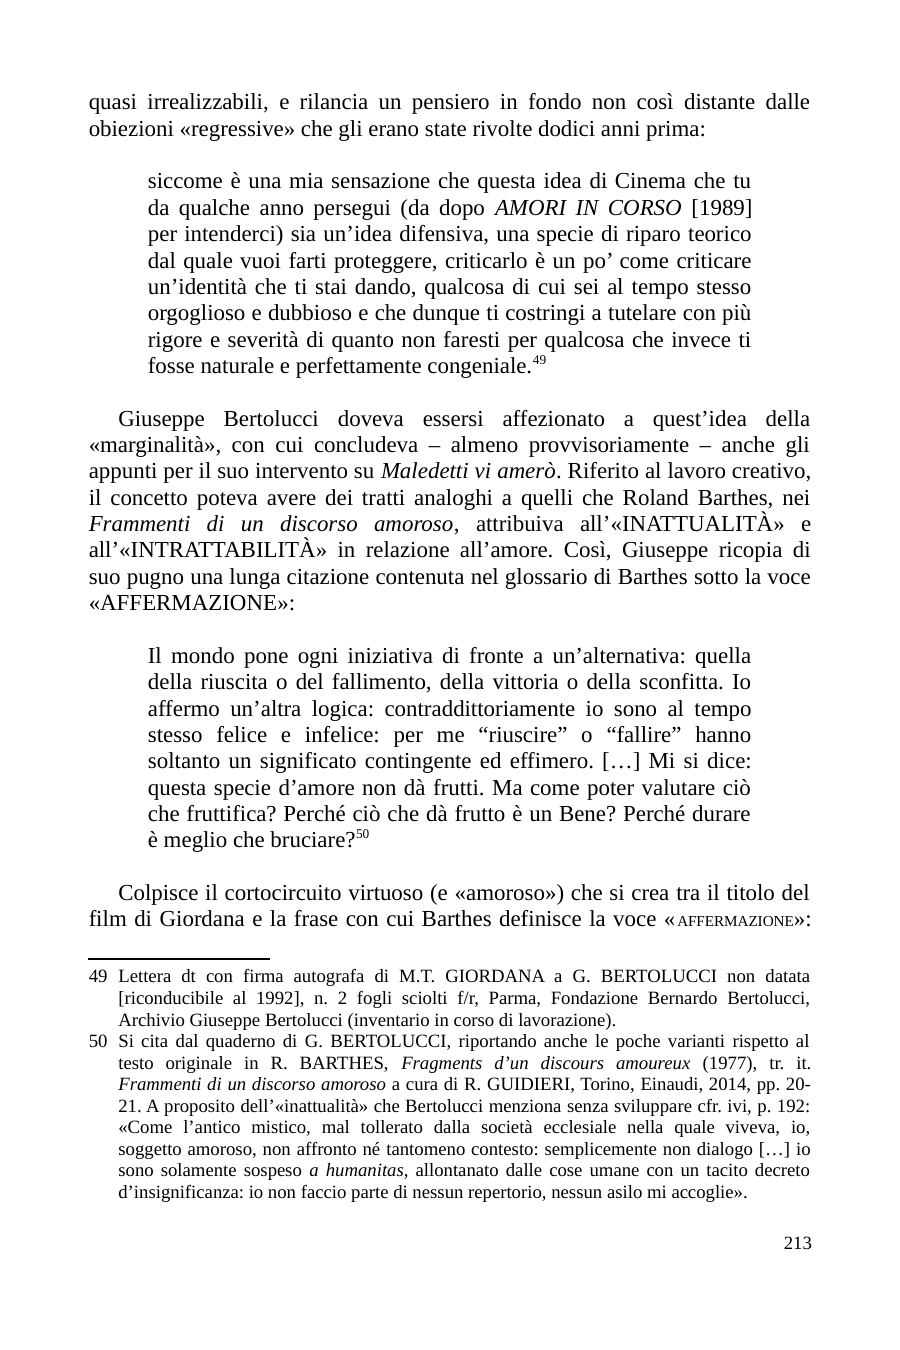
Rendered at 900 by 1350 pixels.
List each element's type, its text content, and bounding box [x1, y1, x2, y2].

text siccome è una mia sensazione che questa idea di Cinema che tu da qualche anno persegui (da dopo AMORI IN CORSO [1989] per intenderci) sia un’idea difensiva, una specie di riparo teorico dal quale vuoi farti proteggere, criticarlo è un po’ come criticare un’identità che ti stai dando, qualcosa di cui sei al tempo stesso orgoglioso e dubbioso e che dunque ti costringi a tutelare con più rigore e severità di quanto non faresti per qualcosa che invece ti fosse naturale e perfettamente congeniale. [148, 168, 752, 378]
text Colpisce il cortocircuito virtuoso (e «amoroso») che si crea tra il titolo del film di Giordana e la frase con cui Barthes definisce la voce «affermazione»: [88, 879, 811, 932]
text Il mondo pone ogni iniziativa di fronte a un’alternativa: quella della riuscita o del fallimento, della vittoria o della sconfitta. Io affermo un’altra logica: contraddittoriamente io sono al tempo stesso felice e infelice: per me “riuscire” o “fallire” hanno soltanto un significato contingente ed effimero. […] Mi si dice: questa specie d’amore non dà frutti. Ma come poter valutare ciò che fruttifica? Perché ciò che dà frutto è un Bene? Perché durare è meglio che bruciare? [148, 642, 752, 853]
text quasi irrealizzabili, e rilancia un pensiero in fondo non così distante dalle obiezioni «regressive» che gli erano state rivolte dodici anni prima: [88, 88, 811, 141]
text Si cita dal quaderno di G. BERTOLUCCI, riportando anche le poche varianti rispetto al testo originale in R. BARTHES, Fragments d’un discours amoureux (1977), tr. it. Frammenti di un discorso amoroso a cura di R. GUIDIERI, Torino, Einaudi, 2014, pp. 20-21. A proposito dell’«inattualità» che Bertolucci menziona senza sviluppare cfr. ivi, p. 192: «Come l’antico mistico, mal tollerato dalla società ecclesiale nella quale viveva, io, soggetto amoroso, non affronto né tantomeno contesto: semplicemente non dialogo […] io sono solamente sospeso a humanitas, allontanato dalle cose umane con un tacito decreto d’insignificanza: io non faccio parte di nessun repertorio, nessun asilo mi accoglie». [88, 1030, 811, 1202]
text Lettera dt con firma autografa di M.T. GIORDANA a G. BERTOLUCCI non datata [riconducibile al 1992], n. 2 fogli sciolti f/r, Parma, Fondazione Bernardo Bertolucci, Archivio Giuseppe Bertolucci (inventario in corso di lavorazione). [88, 965, 811, 1030]
text Giuseppe Bertolucci doveva essersi affezionato a quest’idea della «marginalità», con cui concludeva – almeno provvisoriamente – anche gli appunti per il suo intervento su Maledetti vi amerò. Riferito al lavoro creativo, il concetto poteva avere dei tratti analoghi a quelli che Roland Barthes, nei Frammenti di un discorso amoroso, attribuiva all’«INATTUALITÀ» e all’«INTRATTABILITÀ» in relazione all’amore. Così, Giuseppe ricopia di suo pugno una lunga citazione contenuta nel glossario di Barthes sotto la voce «affermazione»: [88, 405, 811, 616]
